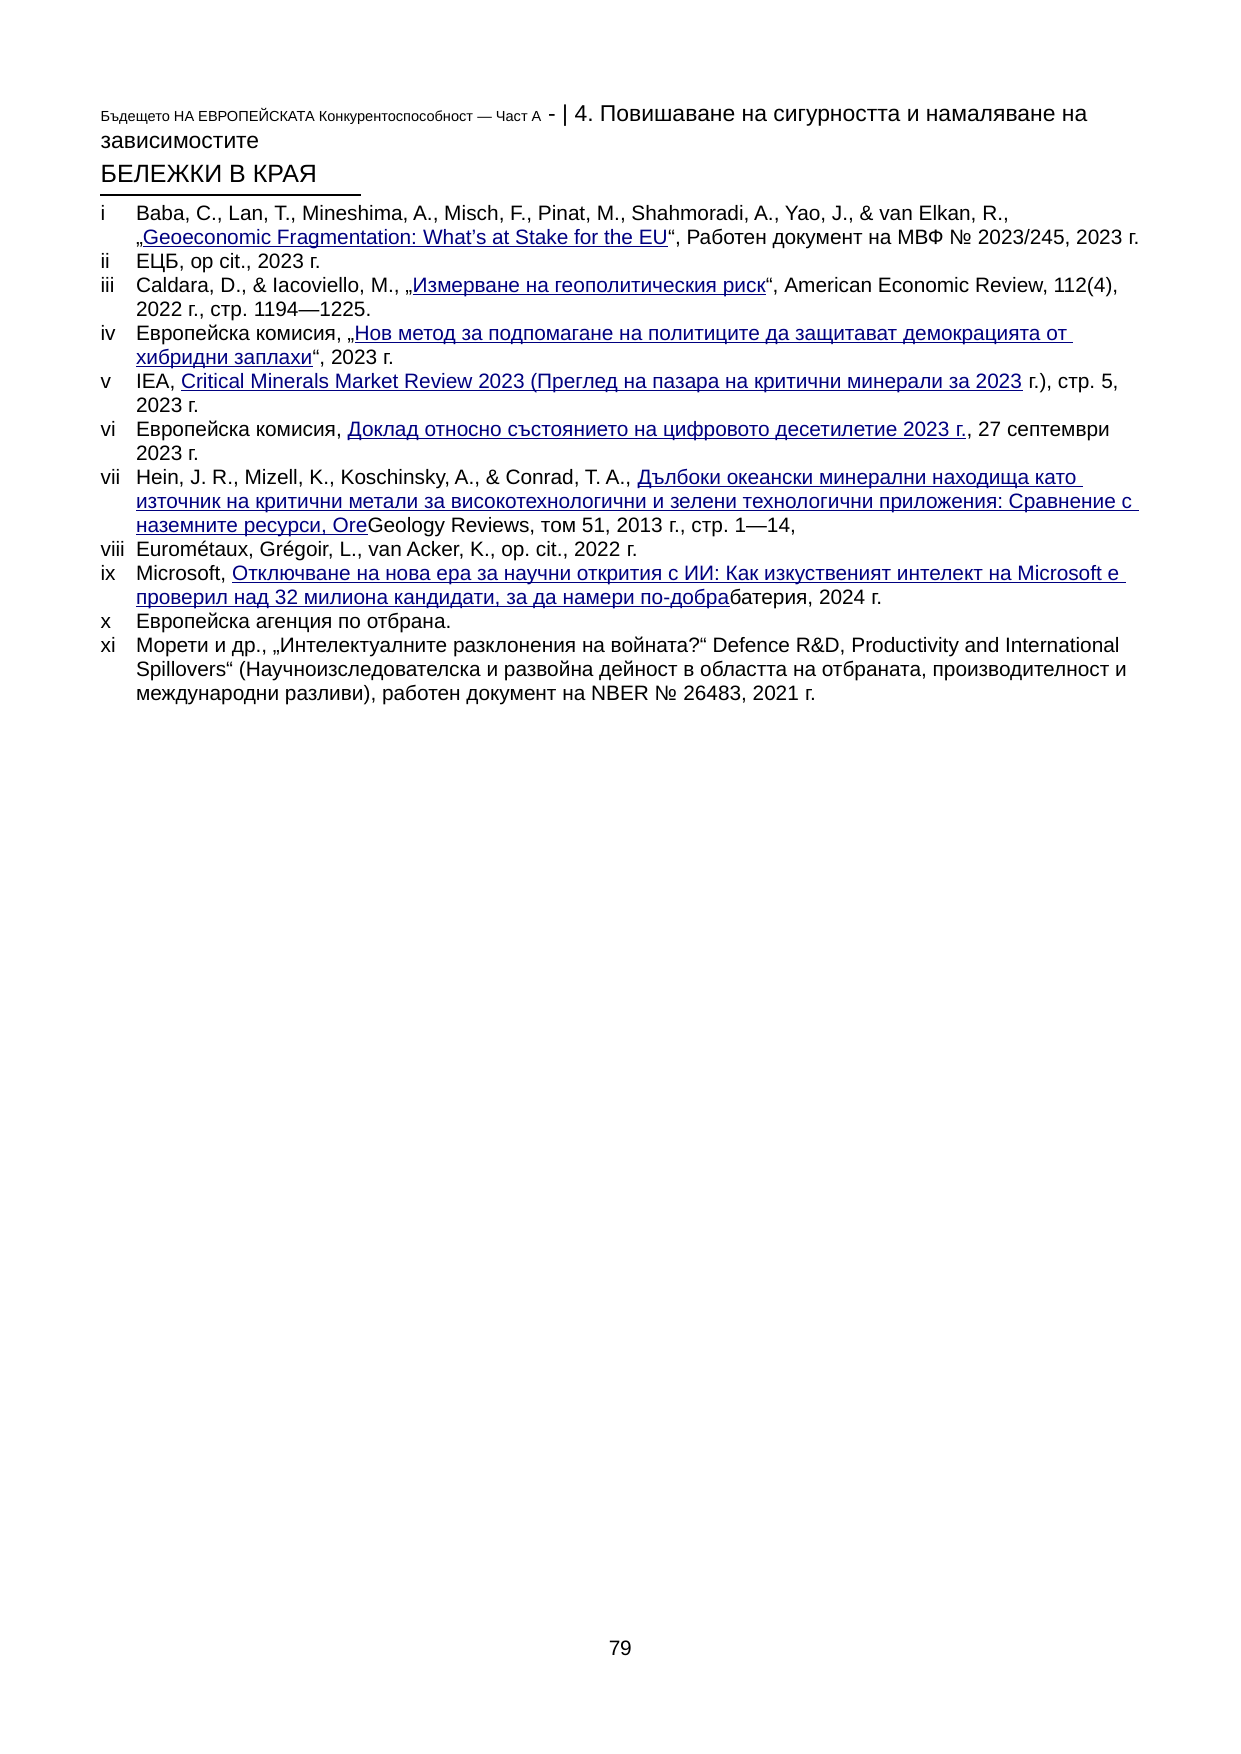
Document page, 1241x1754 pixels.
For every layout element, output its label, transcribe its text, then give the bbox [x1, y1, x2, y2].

text ЕЦБ, op cit., 2023 г. [100, 249, 1140, 273]
text Морети и др., „Интелектуалните разклонения на войната?“ Defence R&D, Productivity and International Spillovers“ (Научноизследователска и развойна дейност в областта на отбраната, производителност и международни разливи), работен документ на NBER № 26483, 2021 г. [100, 632, 1140, 704]
text Eurométaux, Grégoir, L., van Acker, K., op. cit., 2022 г. [100, 537, 1140, 561]
text Baba, C., Lan, T., Mineshima, A., Misch, F., Pinat, M., Shahmoradi, A., Yao, J., & van Elkan, R., „Geoeconomic Fragmentation: What’s at Stake for the EU“, Работен документ на МВФ № 2023/245, 2023 г. [100, 201, 1140, 249]
text БЕЛЕЖКИ В КРАЯ [100, 159, 1140, 188]
text Европейска агенция по отбрана. [100, 608, 1140, 632]
text IEA, Critical Minerals Market Review 2023 (Преглед на пазара на критични минерали за 2023 г.), стр. 5, 2023 г. [100, 369, 1140, 417]
text Microsoft, Отключване на нова ера за научни открития с ИИ: Как изкуственият интелект на Microsoft е проверил над 32 милиона кандидати, за да намери по-добрабатерия, 2024 г. [100, 561, 1140, 608]
text Европейска комисия, „Нов метод за подпомагане на политиците да защитават демокрацията от хибридни заплахи“, 2023 г. [100, 321, 1140, 369]
text Hein, J. R., Mizell, K., Koschinsky, A., & Conrad, T. A., Дълбоки океански минерални находища като източник на критични метали за високотехнологични и зелени технологични приложения: Сравнение с наземните ресурси, OreGeology Reviews, том 51, 2013 г., стр. 1—14, [100, 465, 1140, 537]
text Европейска комисия, Доклад относно състоянието на цифровото десетилетие 2023 г., 27 септември 2023 г. [100, 417, 1140, 465]
text Caldara, D., & Iacoviello, M., „Измерване на геополитическия риск“, American Economic Review, 112(4), 2022 г., стр. 1194—1225. [100, 273, 1140, 321]
